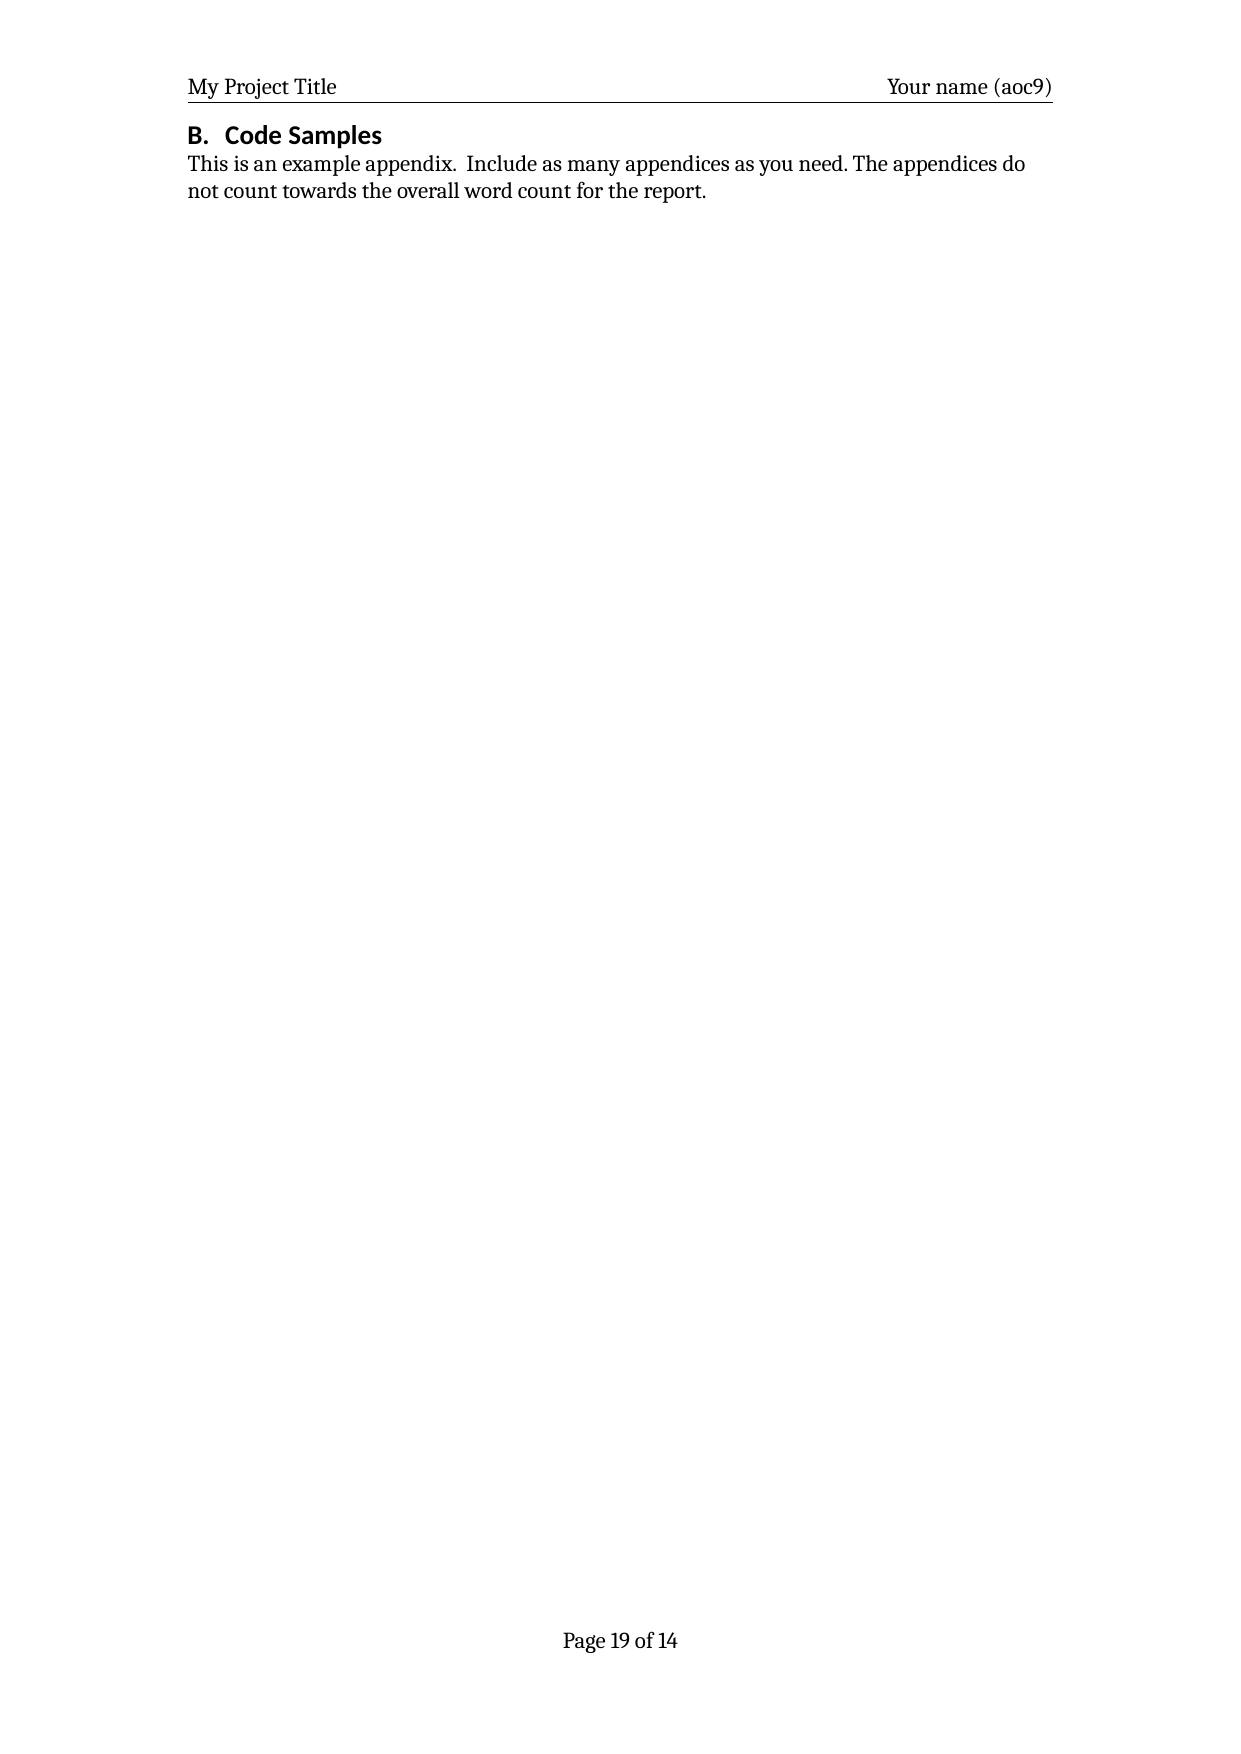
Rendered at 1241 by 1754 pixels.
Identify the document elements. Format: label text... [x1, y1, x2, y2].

text This is an example appendix. Include as many appendices as you need. The appendices do not count towards the overall word count for the report. [187, 151, 1053, 204]
list Code Samples [187, 118, 1053, 151]
